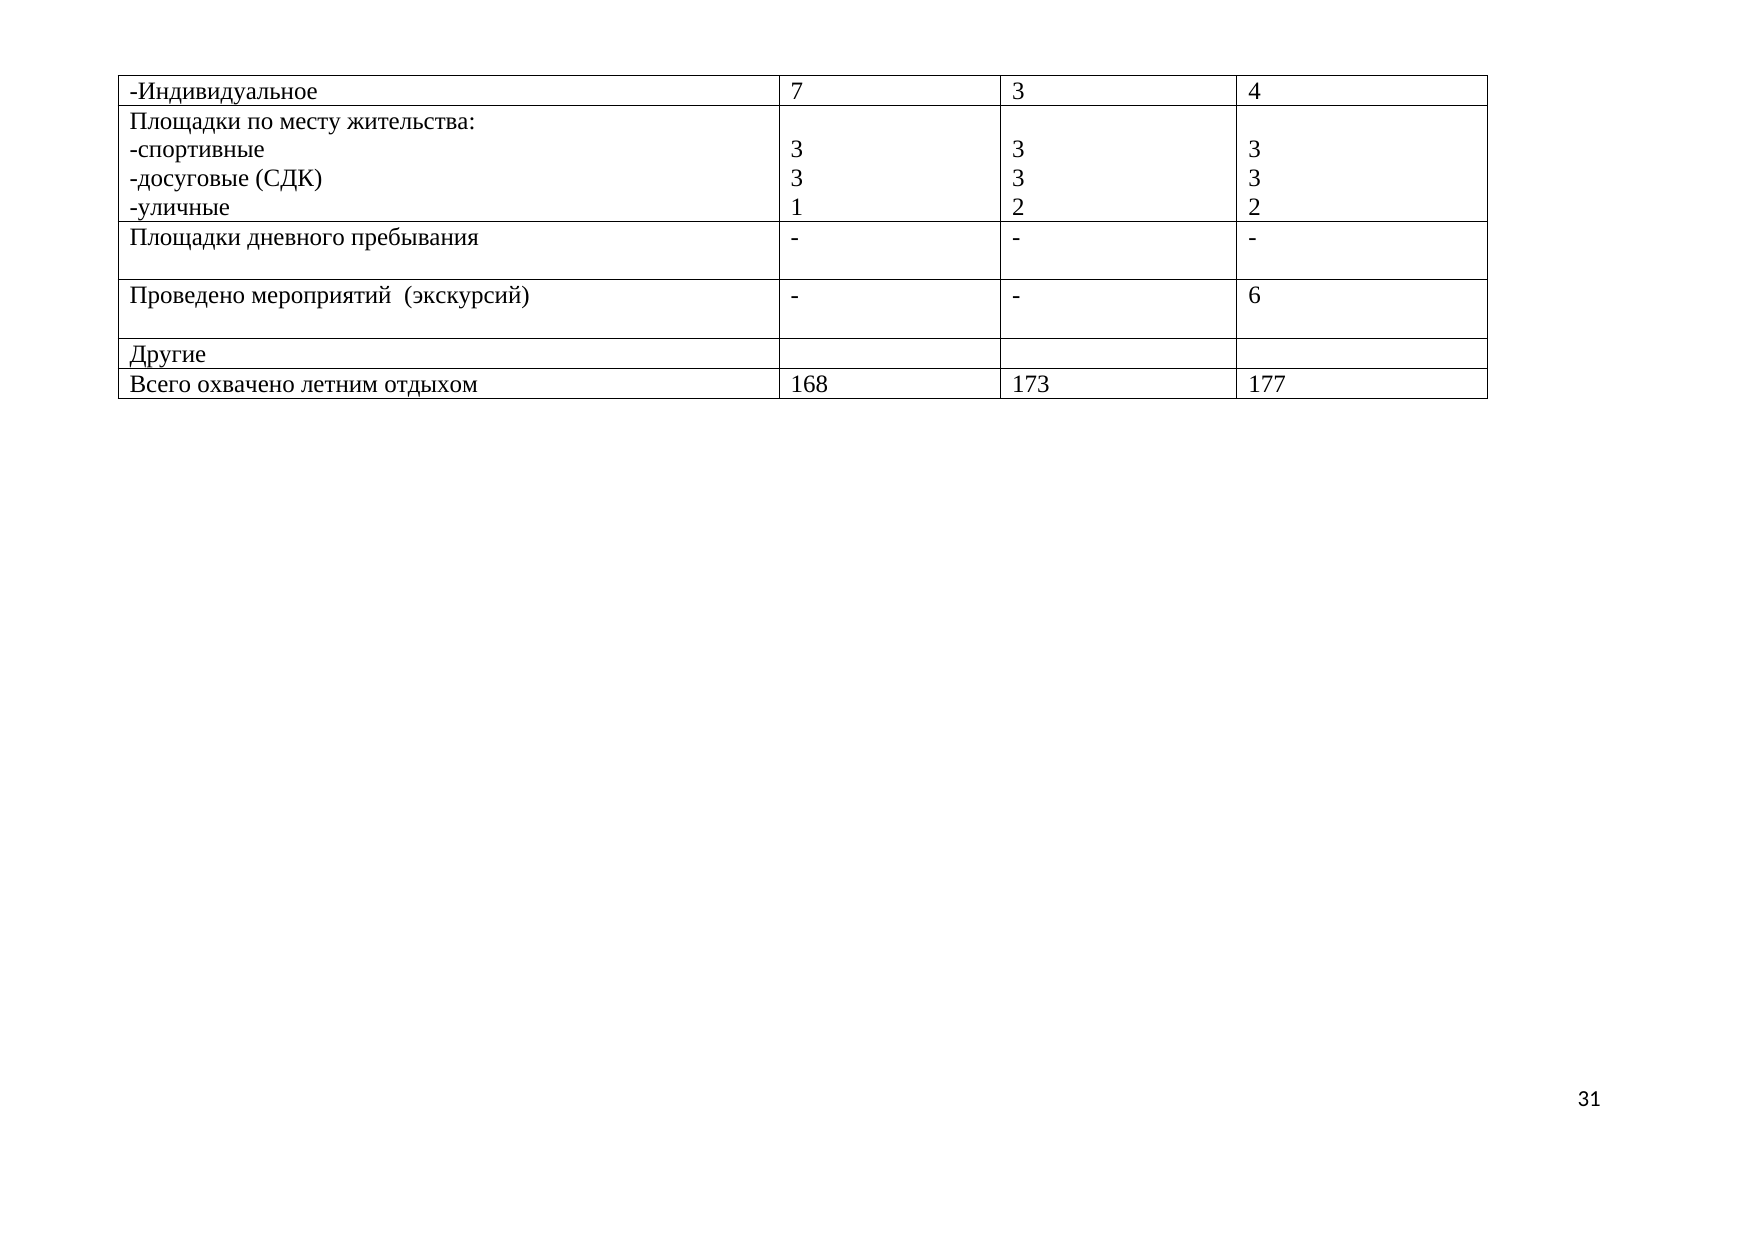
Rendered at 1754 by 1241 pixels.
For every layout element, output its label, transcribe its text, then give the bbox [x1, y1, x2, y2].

table_cell - [1001, 222, 1236, 279]
table_cell 6 [1237, 280, 1487, 338]
table_cell 177 [1237, 369, 1487, 397]
table_cell Площадки дневного пребывания [119, 222, 779, 279]
table_cell - [1001, 280, 1236, 338]
table_cell 3 [1001, 76, 1236, 105]
table_cell 168 [780, 369, 1000, 397]
table_cell -Индивидуальное [119, 76, 779, 105]
table_cell [780, 339, 1000, 368]
table_cell Проведено мероприятий (экскурсий) [119, 280, 779, 338]
table_cell 7 [780, 76, 1000, 105]
table_cell - [1237, 222, 1487, 279]
table_cell 173 [1001, 369, 1236, 397]
table_cell - [780, 280, 1000, 338]
table_cell Всего охвачено летним отдыхом [119, 369, 779, 397]
table_cell - [780, 222, 1000, 279]
table_cell 4 [1237, 76, 1487, 105]
table_cell [1001, 339, 1236, 368]
table_cell Другие [119, 339, 779, 368]
table_cell 3 3 2 [1237, 106, 1487, 221]
table_cell 3 3 2 [1001, 106, 1236, 221]
table_cell [1237, 339, 1487, 368]
table_cell 3 3 1 [780, 106, 1000, 221]
table_cell Площадки по месту жительства: -спортивные -досуговые (СДК) -уличные [119, 106, 779, 221]
